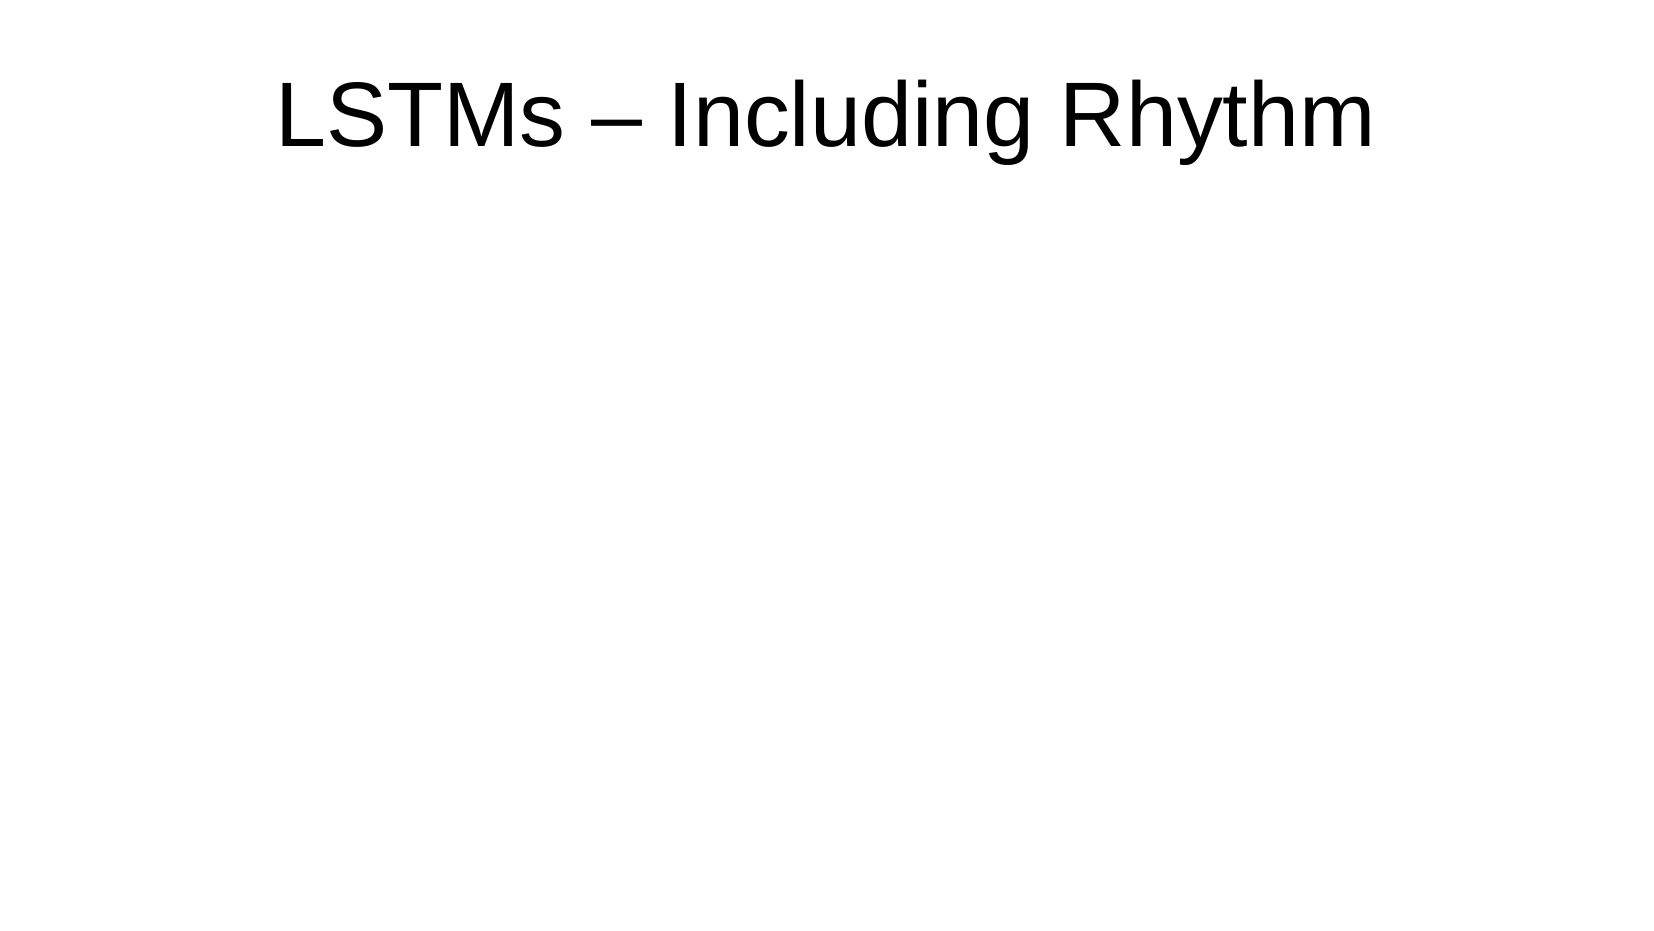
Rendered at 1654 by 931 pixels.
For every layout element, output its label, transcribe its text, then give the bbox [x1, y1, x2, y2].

title LSTMs – Including Rhythm [82, 37, 1571, 193]
